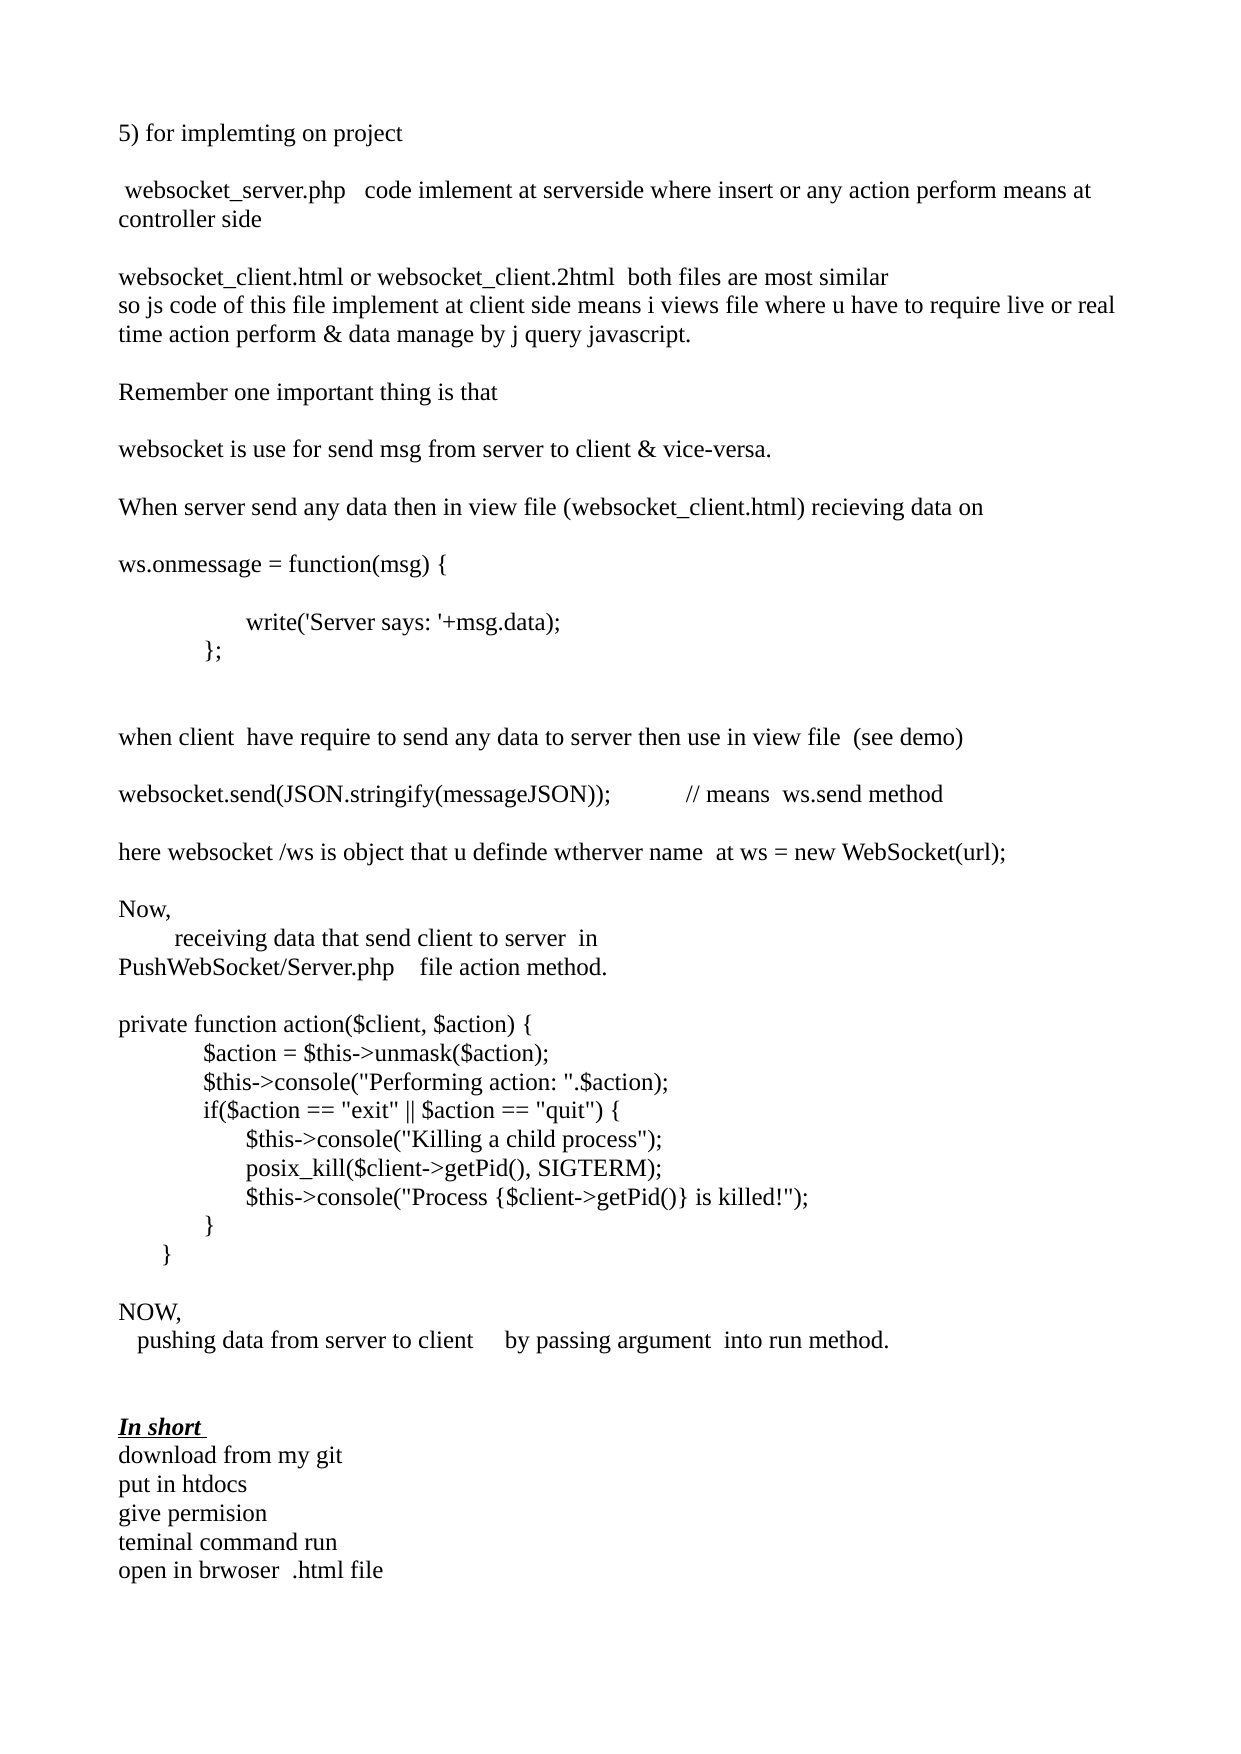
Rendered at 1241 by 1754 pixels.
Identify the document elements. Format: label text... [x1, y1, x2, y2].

text so js code of this file implement at client side means i views file where u have to require live or real time action perform & data manage by j query javascript. [118, 291, 1122, 348]
text PushWebSocket/Server.php file action method. [118, 952, 1122, 981]
text download from my git [118, 1441, 1122, 1469]
text give permision [118, 1498, 1122, 1527]
text if($action == "exit" || $action == "quit") { [118, 1096, 1122, 1124]
text Remember one important thing is that [118, 377, 1122, 406]
text 5) for implemting on project [118, 118, 1122, 147]
text In short [118, 1412, 1122, 1441]
text websocket_client.html or websocket_client.2html both files are most similar [118, 262, 1122, 291]
text here websocket /ws is object that u definde wtherver name at ws = new WebSocket(url); [118, 837, 1122, 866]
text NOW, [118, 1297, 1122, 1326]
text open in brwoser .html file [118, 1556, 1122, 1584]
text websocket_server.php code imlement at serverside where insert or any action perform means at controller side [118, 176, 1122, 233]
text pushing data from server to client by passing argument into run method. [118, 1326, 1122, 1354]
text Now, [118, 894, 1122, 923]
text receiving data that send client to server in [118, 923, 1122, 952]
text $this->console("Performing action: ".$action); [118, 1067, 1122, 1096]
text ws.onmessage = function(msg) { [118, 549, 1122, 578]
text put in htdocs [118, 1469, 1122, 1498]
text }; [118, 636, 1122, 664]
text websocket is use for send msg from server to client & vice-versa. [118, 434, 1122, 463]
text teminal command run [118, 1527, 1122, 1556]
text private function action($client, $action) { [118, 1009, 1122, 1038]
text } [118, 1211, 1122, 1239]
text websocket.send(JSON.stringify(messageJSON)); // means ws.send method [118, 779, 1122, 808]
text $this->console("Process {$client->getPid()} is killed!"); [118, 1182, 1122, 1211]
text $action = $this->unmask($action); [118, 1038, 1122, 1067]
text when client have require to send any data to server then use in view file (see demo) [118, 722, 1122, 751]
text $this->console("Killing a child process"); [118, 1124, 1122, 1153]
text } [118, 1239, 1122, 1268]
text posix_kill($client->getPid(), SIGTERM); [118, 1153, 1122, 1182]
text write('Server says: '+msg.data); [118, 607, 1122, 636]
text When server send any data then in view file (websocket_client.html) recieving data on [118, 492, 1122, 521]
